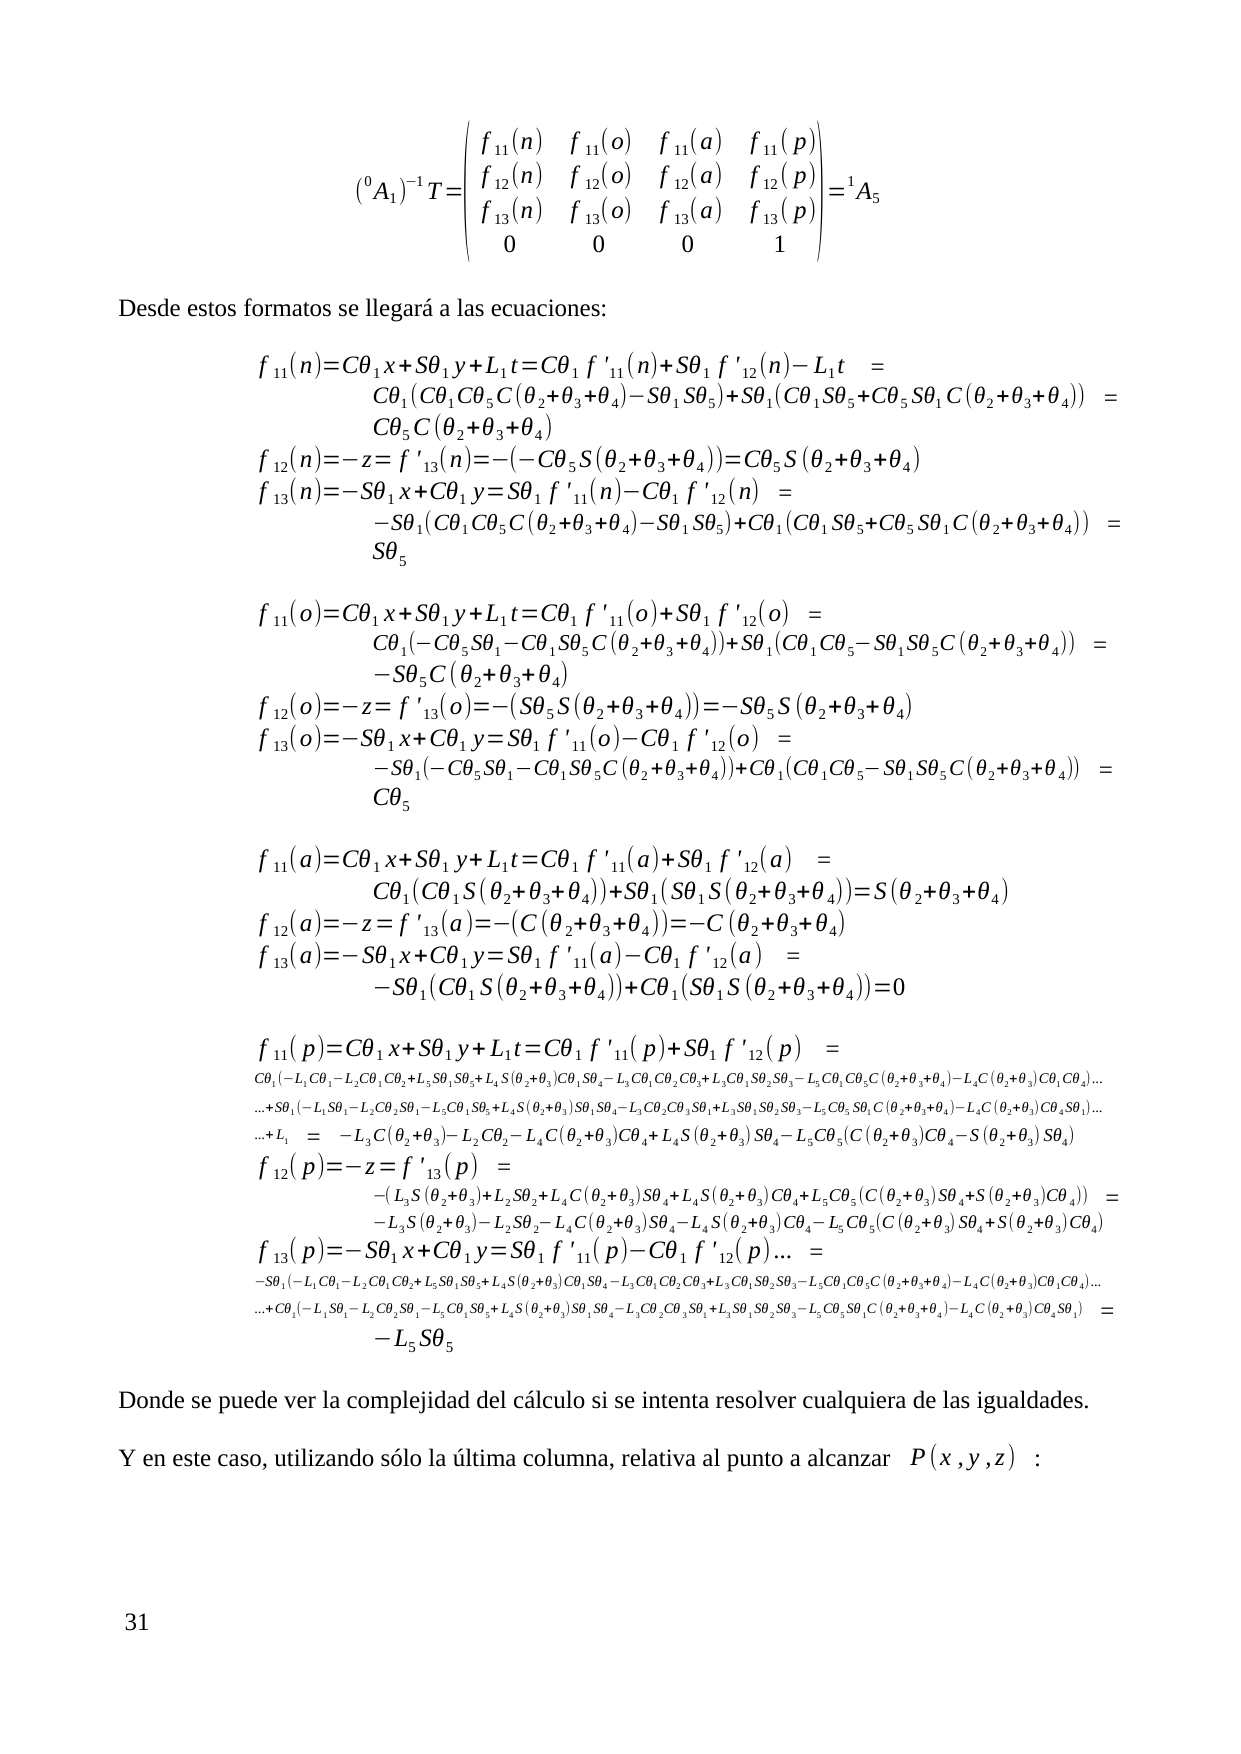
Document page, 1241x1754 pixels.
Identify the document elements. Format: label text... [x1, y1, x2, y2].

text = [354, 755, 1122, 784]
text = [236, 1033, 1122, 1064]
text = [236, 476, 1122, 508]
text = [236, 1235, 1122, 1267]
text = [236, 1122, 1122, 1151]
text = [236, 844, 1122, 876]
text = [236, 350, 1122, 382]
text = [354, 1183, 1122, 1212]
text Donde se puede ver la complejidad del cálculo si se intenta resolver cualquiera de las igualdades. [118, 1385, 1122, 1413]
text = [354, 630, 1122, 659]
text = [236, 723, 1122, 755]
text = [236, 1296, 1122, 1324]
text = [236, 940, 1122, 972]
text = [236, 598, 1122, 630]
text Y en este caso, utilizando sólo la última columna, relativa al punto a alcanzar: [118, 1442, 1122, 1472]
text = [354, 382, 1122, 412]
text = [236, 1151, 1122, 1183]
text Desde estos formatos se llegará a las ecuaciones: [118, 293, 1122, 321]
text = [354, 508, 1122, 538]
